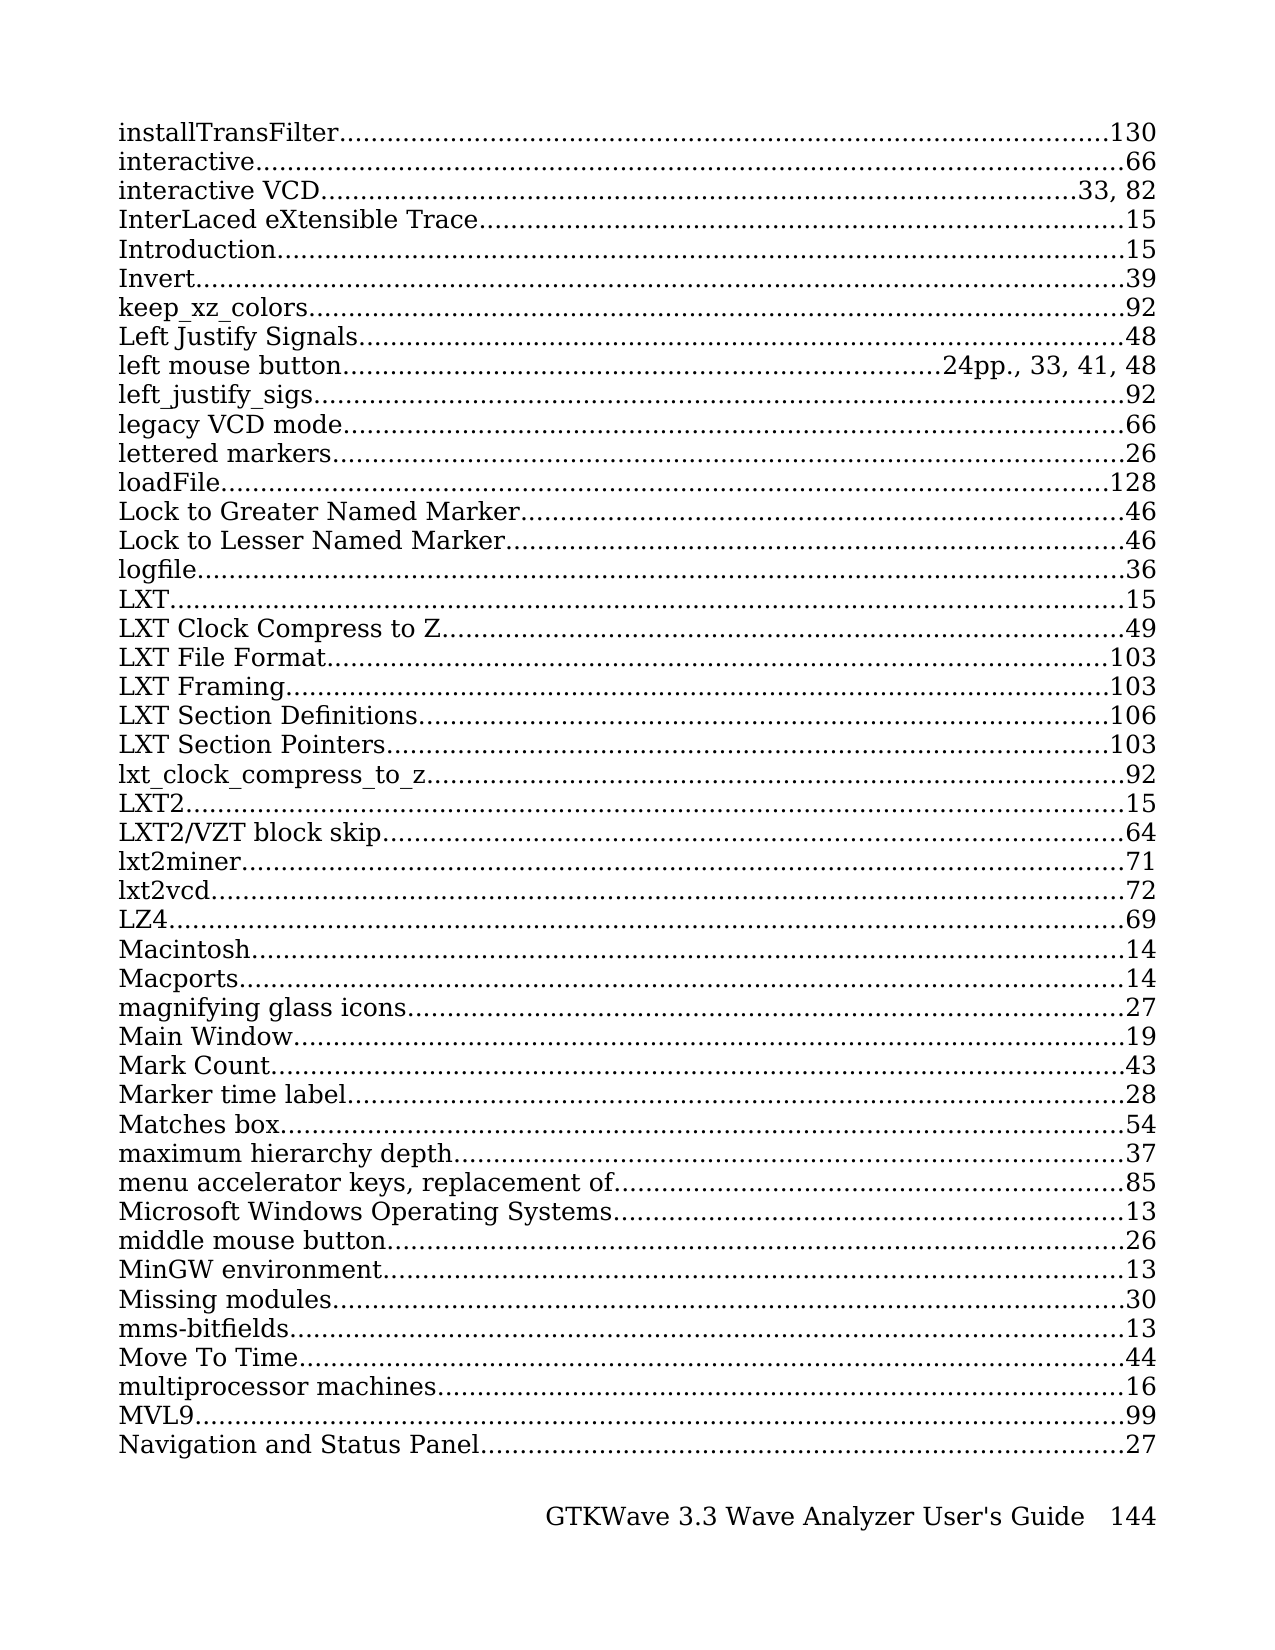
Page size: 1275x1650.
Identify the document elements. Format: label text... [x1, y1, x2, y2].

text LXT2 15 [118, 789, 1157, 818]
text LXT2/VZT block skip 64 [118, 818, 1157, 847]
text loadFile 128 [118, 468, 1157, 497]
text Left Justify Signals 48 [118, 322, 1157, 351]
text LZ4 69 [118, 906, 1157, 935]
text LXT Clock Compress to Z 49 [118, 614, 1157, 643]
text lettered markers 26 [118, 439, 1157, 468]
text lxt2vcd 72 [118, 876, 1157, 906]
text InterLaced eXtensible Trace 15 [118, 206, 1157, 235]
text LXT Section Definitions 106 [118, 701, 1157, 731]
text multiprocessor machines 16 [118, 1372, 1157, 1401]
text LXT Framing 103 [118, 672, 1157, 701]
text Introduction 15 [118, 235, 1157, 264]
text menu accelerator keys, replacement of 85 [118, 1168, 1157, 1197]
text logfile 36 [118, 556, 1157, 585]
text LXT 15 [118, 585, 1157, 614]
text installTransFilter 130 [118, 118, 1157, 147]
text LXT Section Pointers 103 [118, 731, 1157, 760]
text lxt_clock_compress_to_z 92 [118, 760, 1157, 789]
text keep_xz_colors 92 [118, 293, 1157, 322]
text magnifying glass icons 27 [118, 993, 1157, 1022]
text left mouse button 24pp., 33, 41, 48 [118, 351, 1157, 381]
text MinGW environment 13 [118, 1256, 1157, 1285]
text Main Window 19 [118, 1022, 1157, 1051]
text Macports 14 [118, 964, 1157, 993]
text interactive VCD 33, 82 [118, 176, 1157, 206]
text Missing modules 30 [118, 1285, 1157, 1314]
text LXT File Format 103 [118, 643, 1157, 672]
text Invert 39 [118, 264, 1157, 293]
text mms-bitfields 13 [118, 1314, 1157, 1343]
text legacy VCD mode 66 [118, 410, 1157, 439]
text Navigation and Status Panel 27 [118, 1431, 1157, 1460]
text lxt2miner 71 [118, 847, 1157, 876]
text Microsoft Windows Operating Systems 13 [118, 1197, 1157, 1226]
text Matches box 54 [118, 1110, 1157, 1139]
text left_justify_sigs 92 [118, 381, 1157, 410]
text Lock to Lesser Named Marker 46 [118, 526, 1157, 556]
text Lock to Greater Named Marker 46 [118, 497, 1157, 526]
text middle mouse button 26 [118, 1226, 1157, 1256]
text MVL9 99 [118, 1401, 1157, 1431]
text maximum hierarchy depth 37 [118, 1139, 1157, 1168]
text Mark Count 43 [118, 1051, 1157, 1081]
text Move To Time 44 [118, 1343, 1157, 1372]
text interactive 66 [118, 147, 1157, 176]
text Marker time label 28 [118, 1081, 1157, 1110]
text Macintosh 14 [118, 935, 1157, 964]
